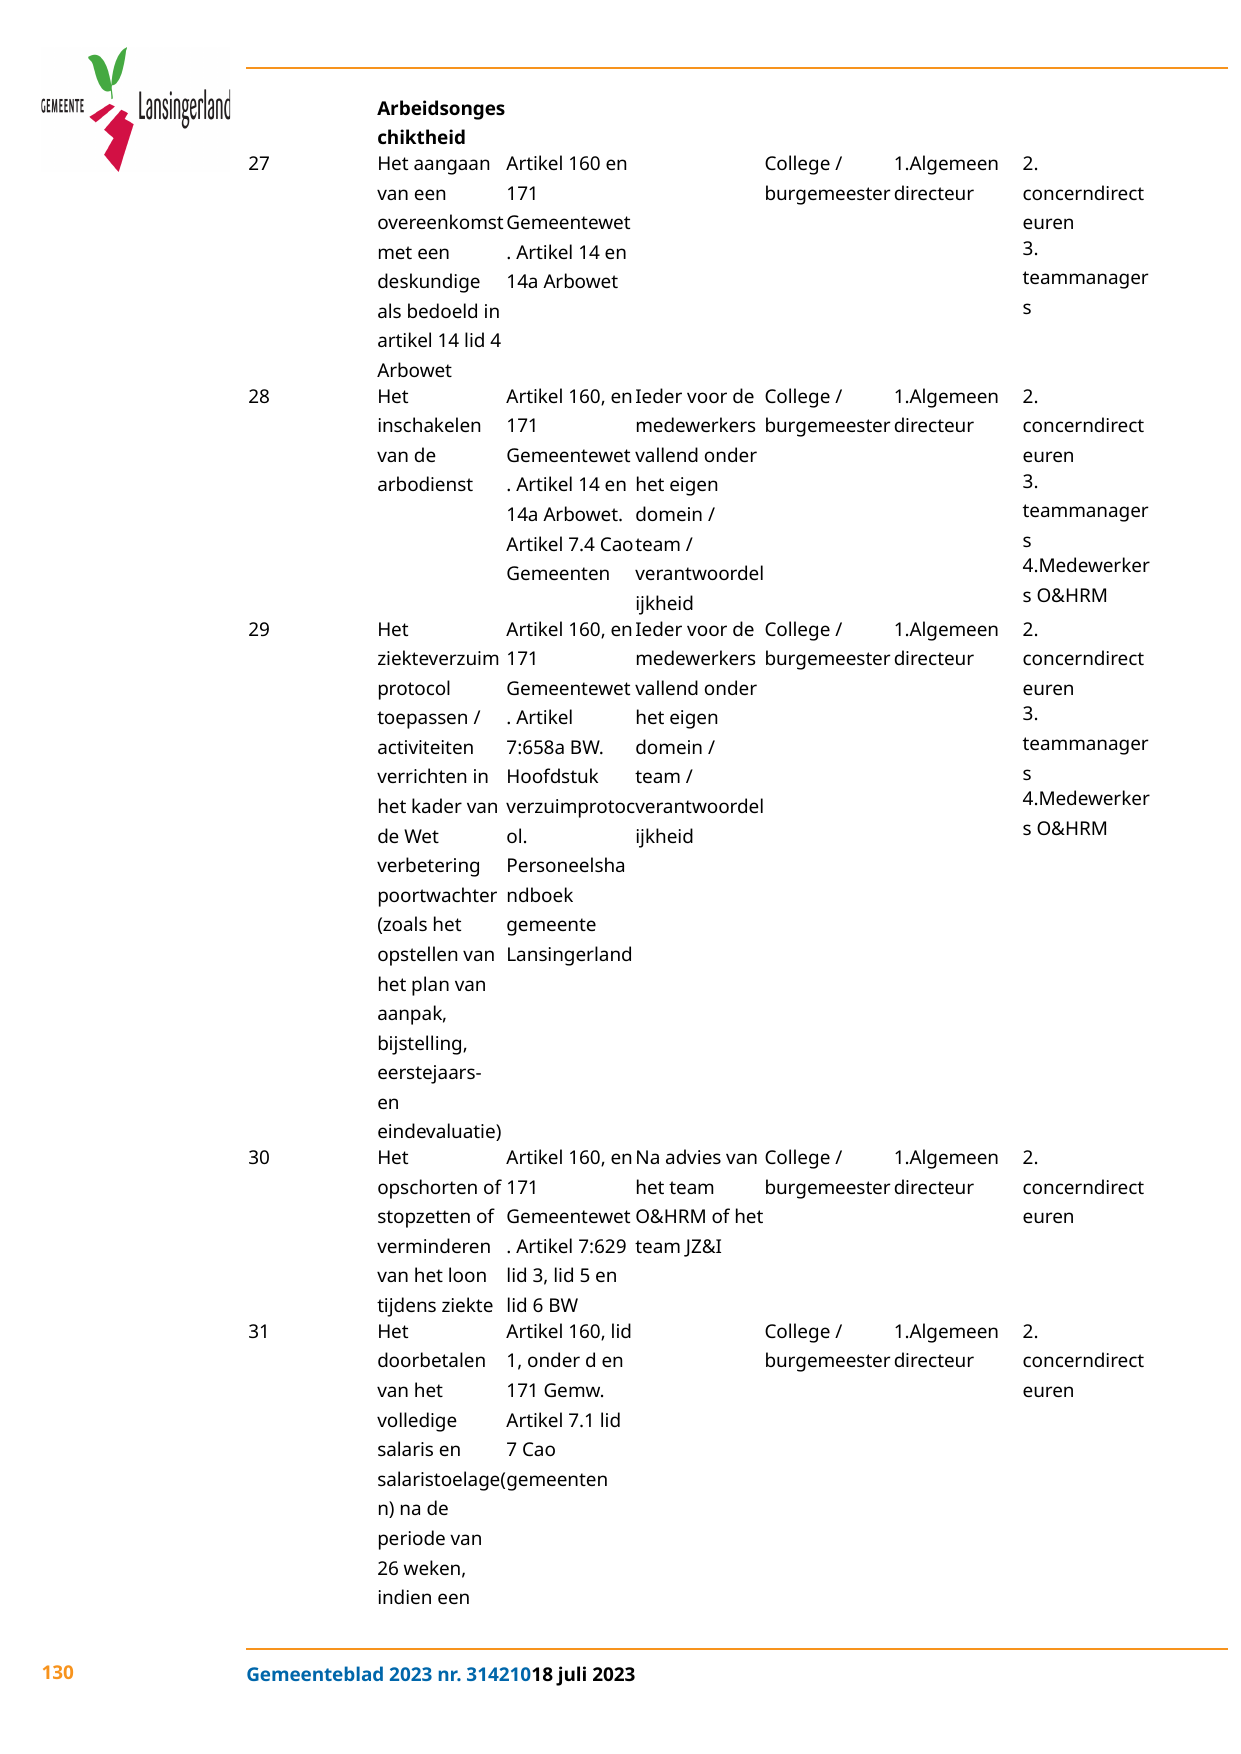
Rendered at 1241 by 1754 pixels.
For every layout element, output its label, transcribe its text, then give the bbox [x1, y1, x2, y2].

table_cell Ieder voor de medewerkers vallend onder het eigen domein / team / verantwoordelijkheid [635, 616, 764, 1144]
table_cell College / burgemeester [764, 1318, 893, 1610]
table_cell Artikel 160, en 171 Gemeentewet. Artikel 7:658a BW. Hoofdstuk verzuimprotocol. Personeelshandboek gemeente Lansingerland [506, 616, 635, 1144]
table_cell 27 [248, 150, 377, 383]
table_cell College / burgemeester [764, 1144, 893, 1318]
table_cell 31 [248, 1318, 377, 1610]
table_cell [894, 95, 1022, 150]
table_cell Artikel 160, en 171 Gemeentewet. Artikel 7:629 lid 3, lid 5 en lid 6 BW [506, 1144, 635, 1318]
table_cell Het ziekteverzuimprotocol toepassen / activiteiten verrichten in het kader van de Wet verbetering poortwachter (zoals het opstellen van het plan van aanpak, bijstelling, eerstejaars- en eindevaluatie) [377, 616, 506, 1144]
table_cell 2. concerndirecteuren [1023, 616, 1152, 701]
table_cell 4.Medewerkers O&HRM [1023, 786, 1152, 1144]
table_cell [1023, 95, 1152, 150]
table_cell 1.Algemeen directeur [894, 1318, 1022, 1610]
table_cell [506, 95, 635, 150]
table_cell 2. concerndirecteuren [1023, 1144, 1152, 1318]
table_cell 3. teammanagers [1023, 235, 1152, 383]
table_cell [248, 95, 377, 150]
table_cell Arbeidsongeschiktheid [377, 95, 506, 150]
table_cell 2. concerndirecteuren [1023, 1318, 1152, 1610]
table_cell 1.Algemeen directeur [894, 383, 1022, 616]
table_cell Artikel 160, en 171 Gemeentewet. Artikel 14 en 14a Arbowet. Artikel 7.4 Cao Gemeenten [506, 383, 635, 616]
table_cell Het aangaan van een overeenkomst met een deskundige als bedoeld in artikel 14 lid 4 Arbowet [377, 150, 506, 383]
table_cell [635, 95, 764, 150]
table_cell 4.Medewerkers O&HRM [1023, 553, 1152, 616]
table_cell 1.Algemeen directeur [894, 1144, 1022, 1318]
table_cell 2. concerndirecteuren [1023, 383, 1152, 468]
table_cell Artikel 160, lid 1, onder d en 171 Gemw. Artikel 7.1 lid 7 Cao gemeenten [506, 1318, 635, 1610]
table_cell College / burgemeester [764, 616, 893, 1144]
table_cell [635, 1318, 764, 1610]
table_cell 1.Algemeen directeur [894, 150, 1022, 383]
table_cell 1.Algemeen directeur [894, 616, 1022, 1144]
table_cell Artikel 160 en 171 Gemeentewet. Artikel 14 en 14a Arbowet [506, 150, 635, 383]
table_cell 28 [248, 383, 377, 616]
table_cell 30 [248, 1144, 377, 1318]
table_cell College / burgemeester [764, 383, 893, 616]
table_cell Het doorbetalen van het volledige salaris en salaristoelage(n) na de periode van 26 weken, indien een [377, 1318, 506, 1610]
table_cell 3. teammanagers [1023, 468, 1152, 553]
table_cell College / burgemeester [764, 150, 893, 383]
table_cell [635, 150, 764, 383]
table_cell Het opschorten of stopzetten of verminderen van het loon tijdens ziekte [377, 1144, 506, 1318]
table_cell [764, 95, 893, 150]
table_cell 3. teammanagers [1023, 701, 1152, 786]
table_cell 2. concerndirecteuren [1023, 150, 1152, 235]
table_cell Het inschakelen van de arbodienst [377, 383, 506, 616]
picture [41, 47, 231, 172]
table_cell 29 [248, 616, 377, 1144]
table_cell Na advies van het team O&HRM of het team JZ&I [635, 1144, 764, 1318]
table_cell Ieder voor de medewerkers vallend onder het eigen domein / team / verantwoordelijkheid [635, 383, 764, 616]
